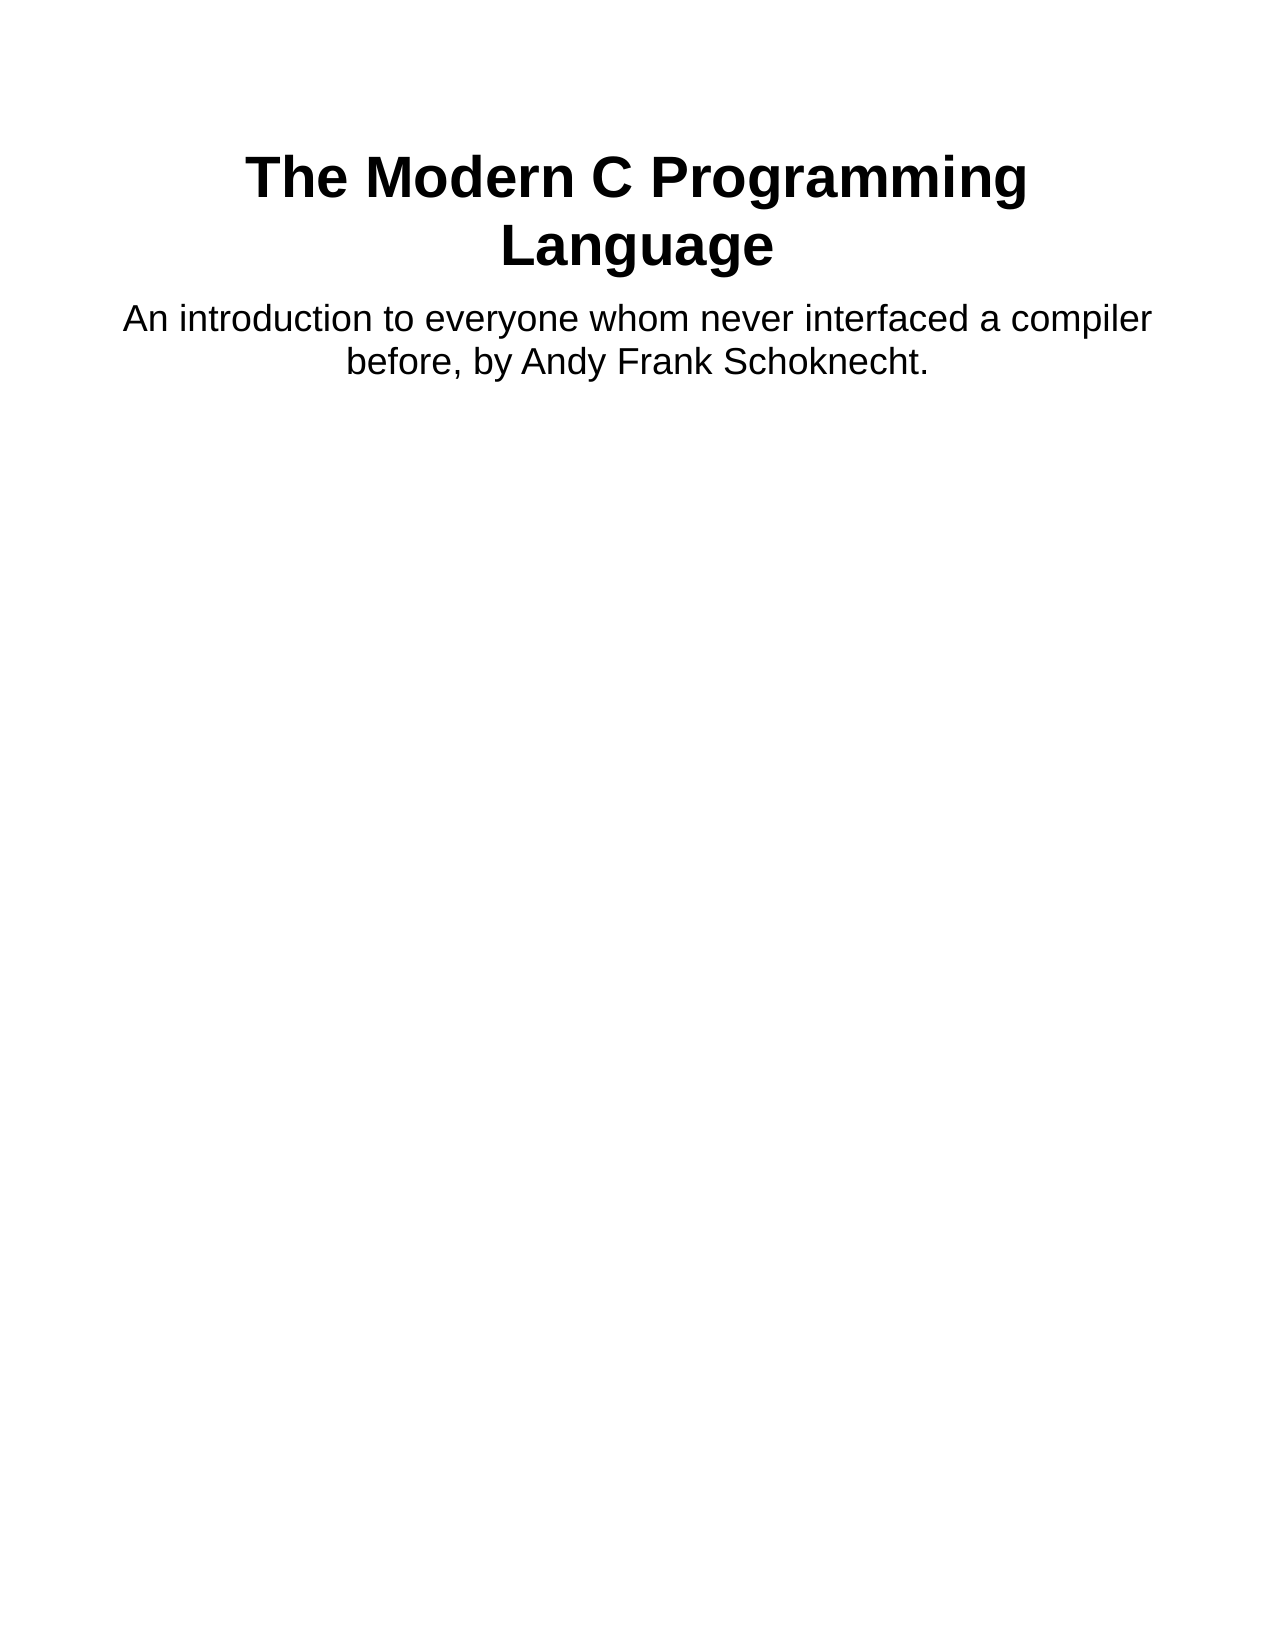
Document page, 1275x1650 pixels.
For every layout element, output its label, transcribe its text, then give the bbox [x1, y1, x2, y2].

subtitle An introduction to everyone whom never interfaced a compiler before, by Andy Frank Schoknecht. [118, 296, 1157, 382]
title The Modern C Programming Language [118, 143, 1157, 277]
